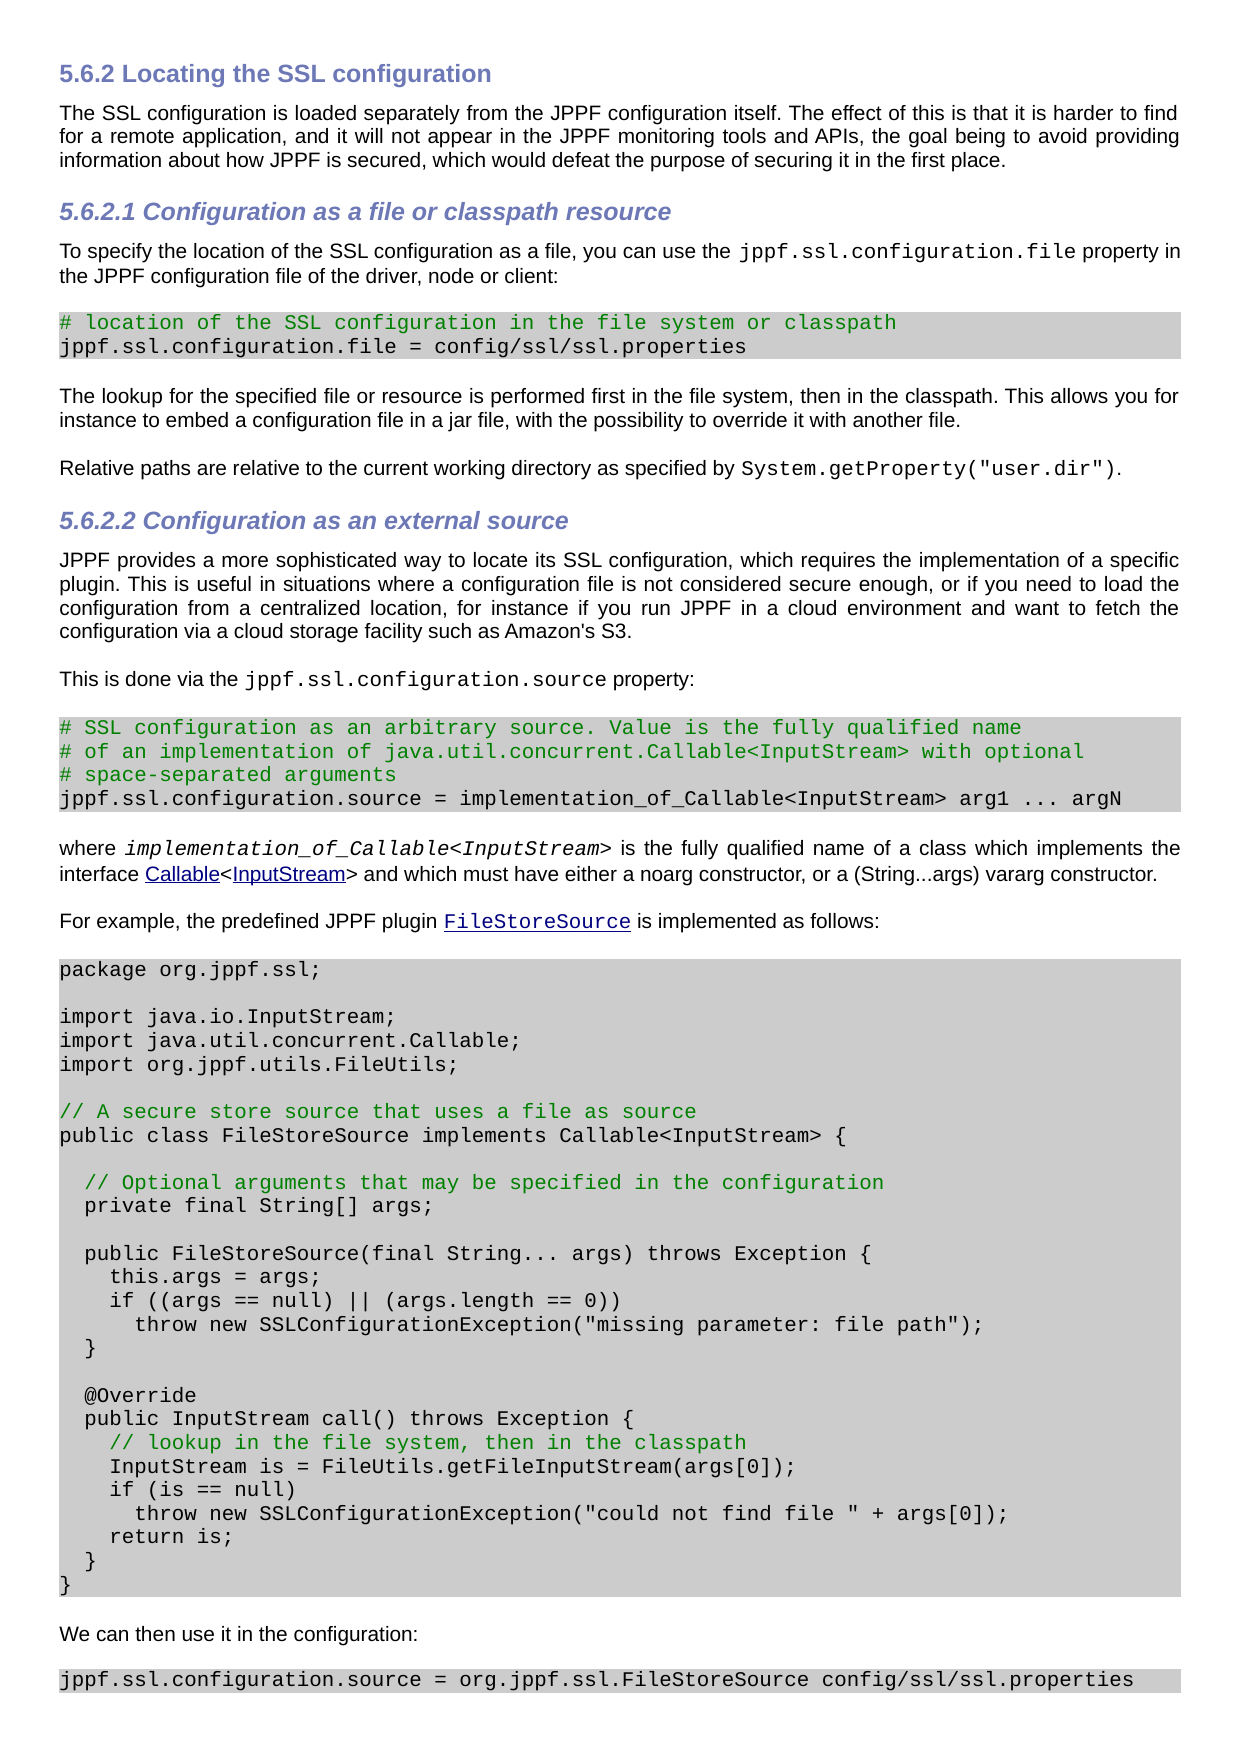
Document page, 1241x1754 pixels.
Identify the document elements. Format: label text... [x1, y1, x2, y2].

text private final String[] args; [59, 1196, 1181, 1219]
text } [59, 1337, 1181, 1361]
text # location of the SSL configuration in the file system or classpath [59, 312, 1181, 336]
text // lookup in the file system, then in the classpath [59, 1432, 1181, 1456]
text To specify the location of the SSL configuration as a file, you can use the jppf.ssl.configuration.file property in the JPPF configuration file of the driver, node or client: [59, 238, 1181, 288]
text import java.io.InputStream; [59, 1006, 1181, 1030]
text import org.jppf.utils.FileUtils; [59, 1054, 1181, 1077]
text throw new SSLConfigurationException("missing parameter: file path"); [59, 1314, 1181, 1337]
text Relative paths are relative to the current working directory as specified by System.getProperty("user.dir"). [59, 455, 1181, 481]
text } [59, 1574, 1181, 1597]
text We can then use it in the configuration: [59, 1621, 1181, 1645]
text return is; [59, 1527, 1181, 1550]
text @Override [59, 1385, 1181, 1408]
text # SSL configuration as an arbitrary source. Value is the fully qualified name [59, 717, 1181, 741]
text The lookup for the specified file or resource is performed first in the file system, then in the classpath. This allows you for instance to embed a configuration file in a jar file, with the possibility to override it with another file. [59, 383, 1181, 431]
text this.args = args; [59, 1266, 1181, 1290]
text jppf.ssl.configuration.source = implementation_of_Callable<InputStream> arg1 ... argN [59, 788, 1181, 812]
text import java.util.concurrent.Callable; [59, 1030, 1181, 1054]
text // Optional arguments that may be specified in the configuration [59, 1172, 1181, 1196]
text public class FileStoreSource implements Callable<InputStream> { [59, 1124, 1181, 1148]
text if ((args == null) || (args.length == 0)) [59, 1290, 1181, 1314]
text package org.jppf.ssl; [59, 959, 1181, 983]
text # of an implementation of java.util.concurrent.Callable<InputStream> with optional [59, 741, 1181, 764]
text public FileStoreSource(final String... args) throws Exception { [59, 1243, 1181, 1266]
text # space-separated arguments [59, 764, 1181, 788]
text // A secure store source that uses a file as source [59, 1101, 1181, 1124]
text } [59, 1550, 1181, 1574]
text throw new SSLConfigurationException("could not find file " + args[0]); [59, 1503, 1181, 1527]
text jppf.ssl.configuration.file = config/ssl/ssl.properties [59, 336, 1181, 359]
text JPPF provides a more sophisticated way to locate its SSL configuration, which requires the implementation of a specific plugin. This is useful in situations where a configuration file is not considered secure enough, or if you need to load the configuration from a centralized location, for instance if you run JPPF in a cloud environment and want to fetch the configuration via a cloud storage facility such as Amazon's S3. [59, 547, 1181, 643]
text if (is == null) [59, 1479, 1181, 1503]
text InputStream is = FileUtils.getFileInputStream(args[0]); [59, 1456, 1181, 1479]
text public InputStream call() throws Exception { [59, 1408, 1181, 1432]
text jppf.ssl.configuration.source = org.jppf.ssl.FileStoreSource config/ssl/ssl.properties [59, 1669, 1181, 1693]
text This is done via the jppf.ssl.configuration.source property: [59, 667, 1181, 693]
subtitle Configuration as a file or classpath resource [59, 197, 1181, 226]
subtitle Locating the SSL configuration [59, 59, 1181, 88]
text For example, the predefined JPPF plugin FileStoreSource is implemented as follows: [59, 909, 1181, 935]
text where implementation_of_Callable<InputStream> is the fully qualified name of a class which implements the interface Callable<InputStream> and which must have either a noarg constructor, or a (String...args) vararg constructor. [59, 836, 1181, 885]
subtitle Configuration as an external source [59, 506, 1181, 535]
text The SSL configuration is loaded separately from the JPPF configuration itself. The effect of this is that it is harder to find for a remote application, and it will not appear in the JPPF monitoring tools and APIs, the goal being to avoid providing information about how JPPF is secured, which would defeat the purpose of securing it in the first place. [59, 100, 1181, 172]
